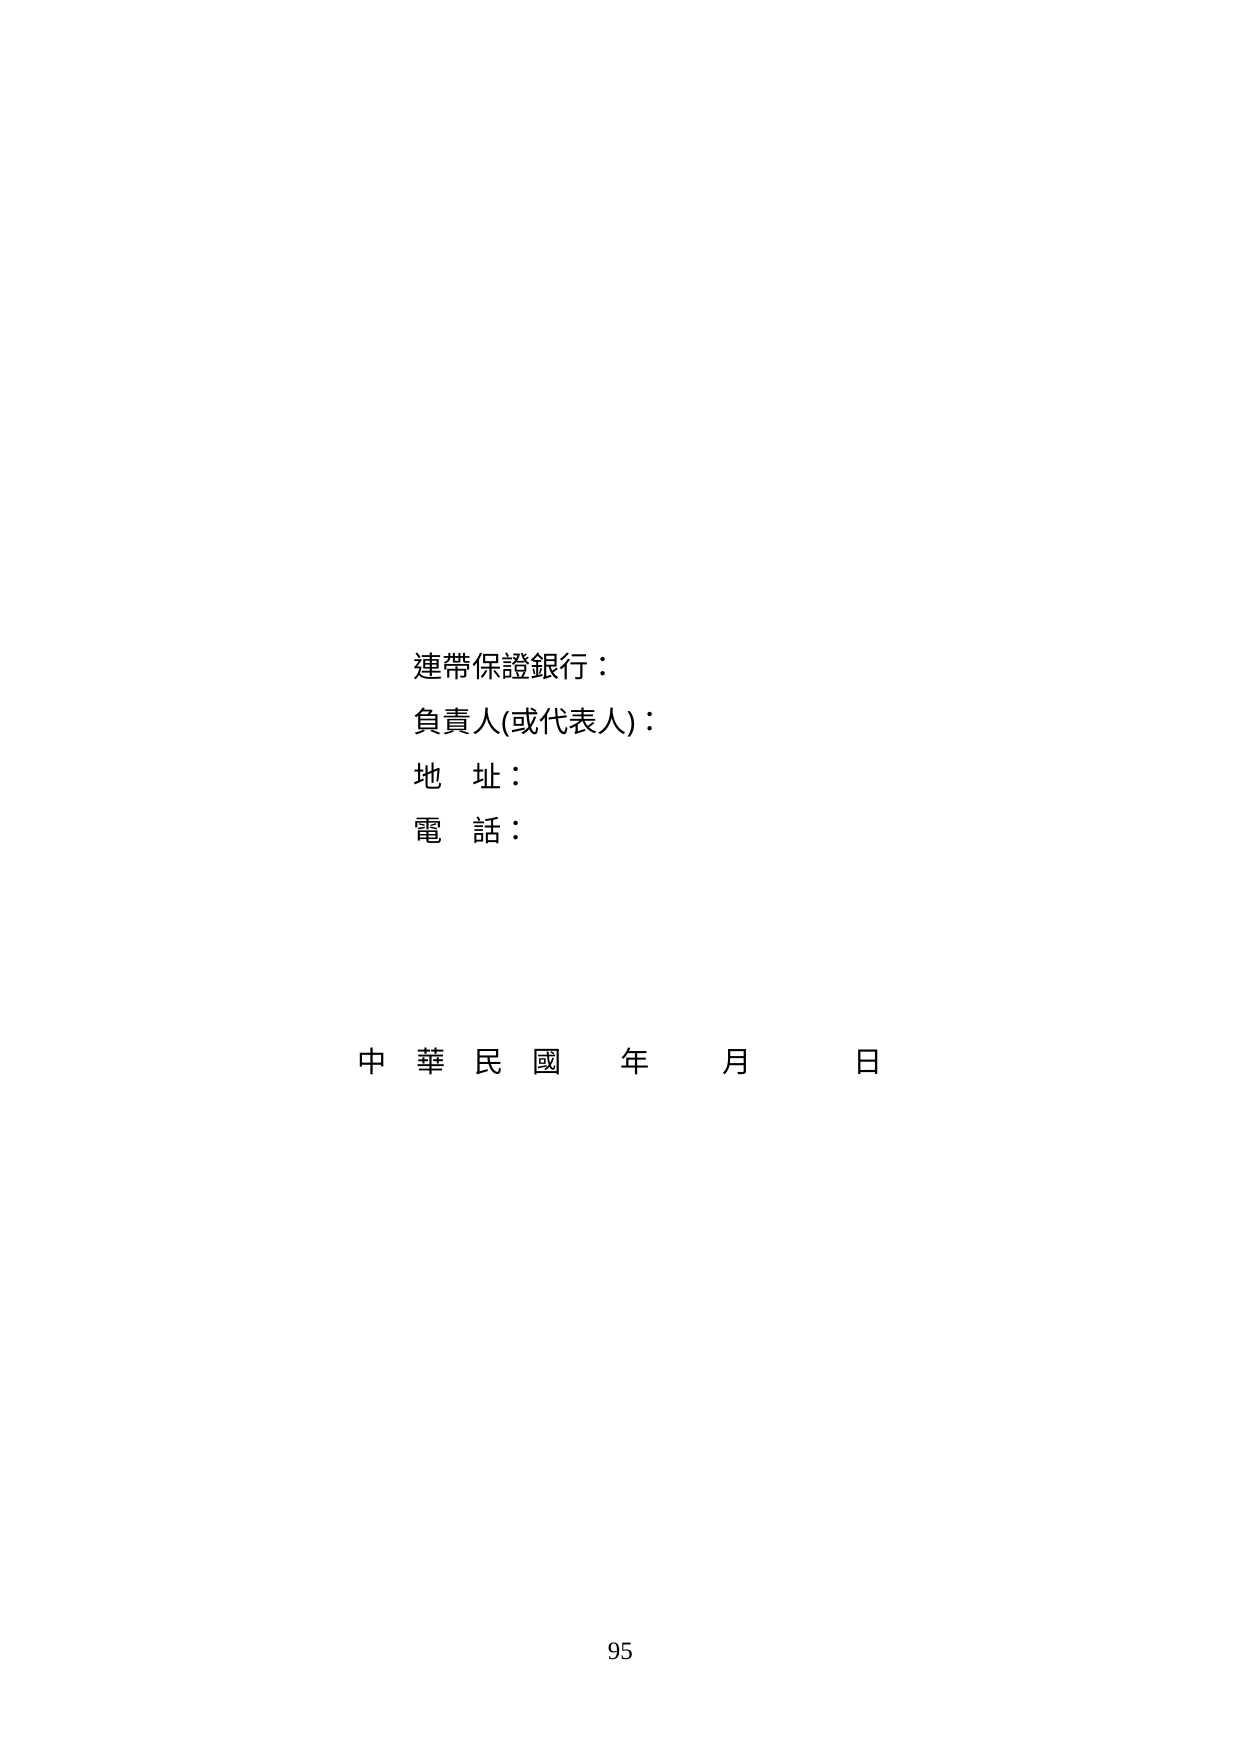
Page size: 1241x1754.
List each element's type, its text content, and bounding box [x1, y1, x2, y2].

text 負責人(或代表人)： [148, 698, 1092, 741]
text 連帶保證銀行： [148, 643, 1092, 686]
text 中 華 民 國 年 月 日 [148, 1018, 1092, 1081]
text 地 址： [148, 753, 1092, 795]
text 電 話： [148, 808, 1092, 850]
